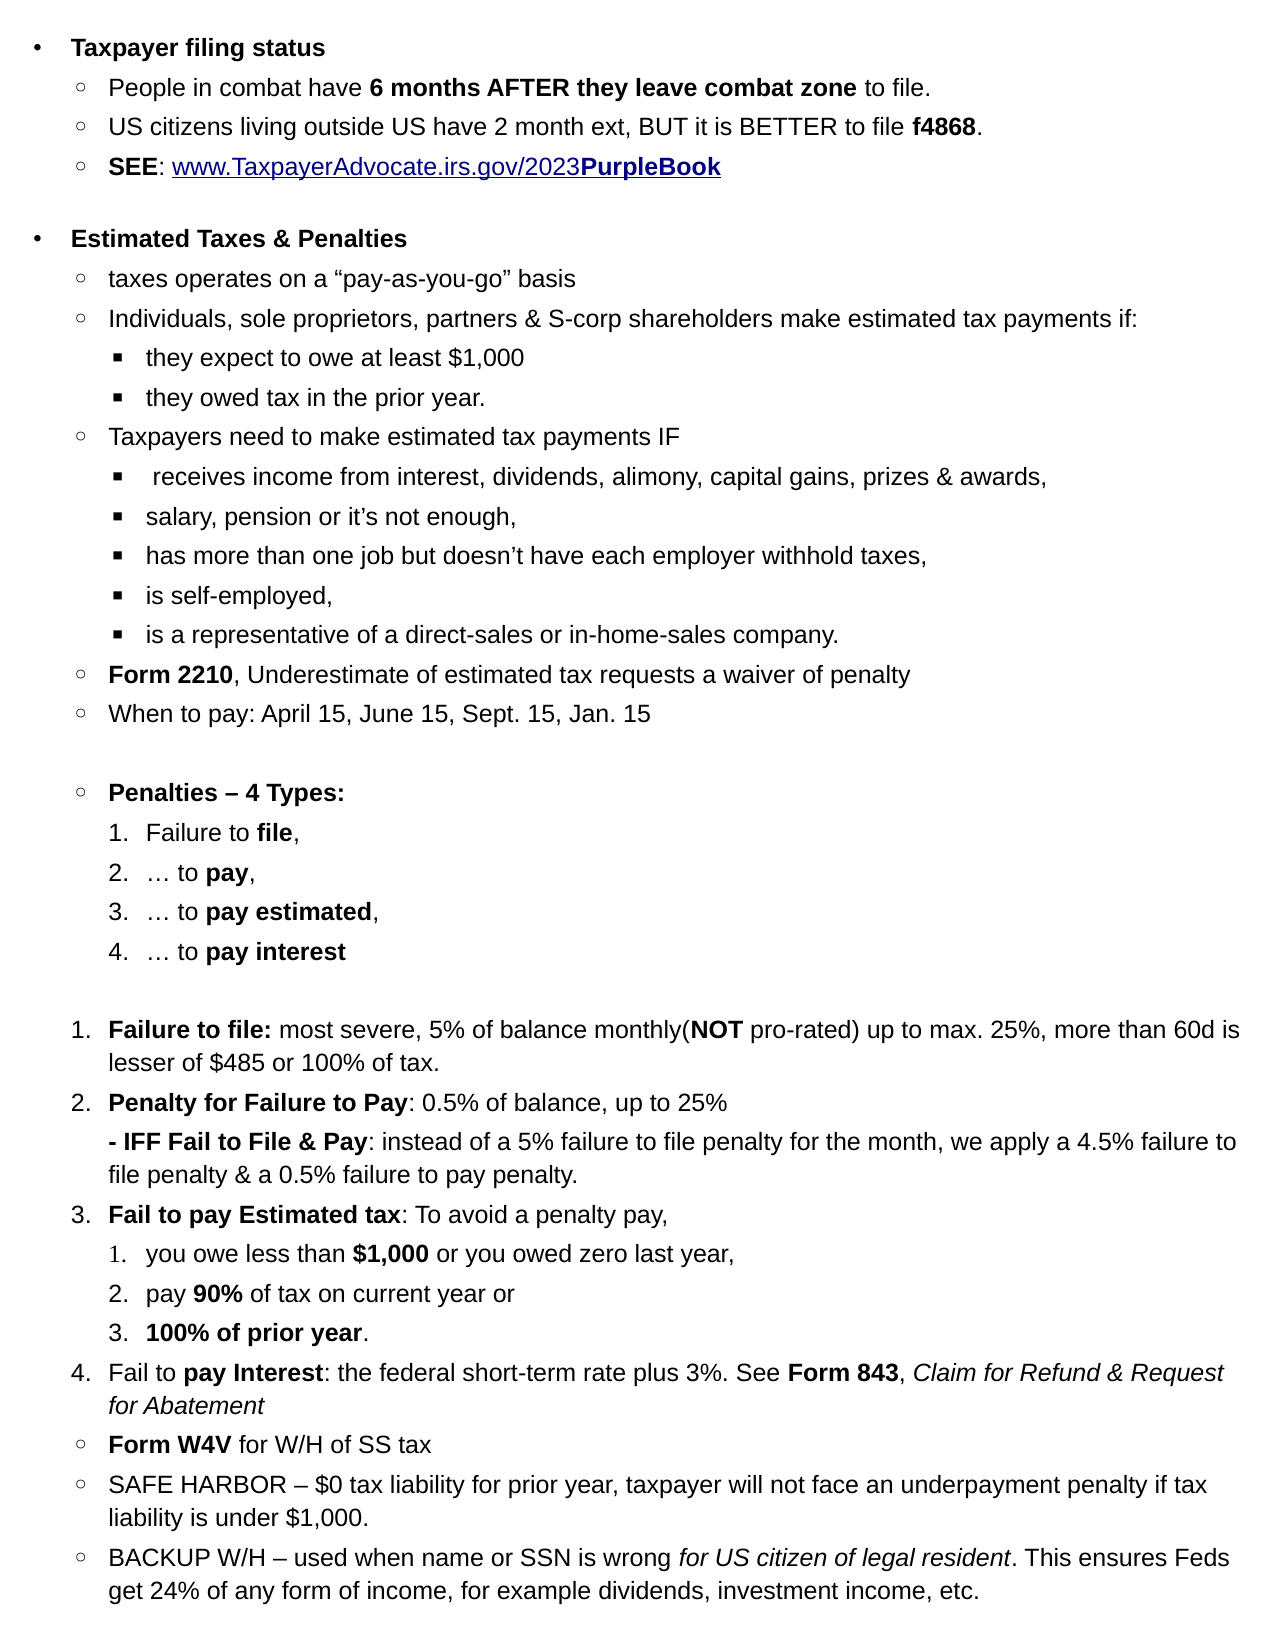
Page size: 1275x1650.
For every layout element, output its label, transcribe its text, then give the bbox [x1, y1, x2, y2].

list receives income from interest, dividends, alimony, capital gains, prizes & awards, [108, 462, 1242, 491]
list Taxpayers need to make estimated tax payments IF [71, 422, 1242, 451]
list Penalties – 4 Types: [71, 778, 1242, 807]
list Failure to file, [108, 818, 1242, 847]
list pay 90% of tax on current year or [108, 1279, 1242, 1308]
list Taxpayer filing status [33, 33, 1242, 62]
list … to pay interest [108, 936, 1242, 965]
list is self-employed, [108, 581, 1242, 609]
list Fail to pay Estimated tax: To avoid a penalty pay, [71, 1200, 1242, 1229]
list they owed tax in the prior year. [108, 383, 1242, 412]
list When to pay: April 15, June 15, Sept. 15, Jan. 15 [71, 699, 1242, 728]
list SAFE HARBOR – $0 tax liability for prior year, taxpayer will not face an underpayment penalty if tax liability is under $1,000. [71, 1470, 1242, 1532]
list … to pay estimated, [108, 897, 1242, 926]
list SEE: www.TaxpayerAdvocate.irs.gov/2023PurpleBook [71, 152, 1242, 214]
list - IFF Fail to File & Pay: instead of a 5% failure to file penalty for the month, we apply a 4.5% failure to file penalty & a 0.5% failure to pay penalty. [71, 1127, 1242, 1189]
list they expect to owe at least $1,000 [108, 343, 1242, 372]
list Failure to file: most severe, 5% of balance monthly(NOT pro-rated) up to max. 25%, more than 60d is lesser of $485 or 100% of tax. [71, 1015, 1242, 1077]
list has more than one job but doesn’t have each employer withhold taxes, [108, 541, 1242, 570]
list Penalty for Failure to Pay: 0.5% of balance, up to 25% [71, 1088, 1242, 1117]
list Form 2210, Underestimate of estimated tax requests a waiver of penalty [71, 660, 1242, 689]
list US citizens living outside US have 2 month ext, BUT it is BETTER to file f4868. [71, 112, 1242, 141]
list BACKUP W/H – used when name or SSN is wrong for US citizen of legal resident. This ensures Feds get 24% of any form of income, for example dividends, investment income, etc. [71, 1543, 1242, 1604]
list salary, pension or it’s not enough, [108, 501, 1242, 530]
list Fail to pay Interest: the federal short-term rate plus 3%. See Form 843, Claim for Refund & Request for Abatement [71, 1358, 1242, 1420]
list Form W4V for W/H of SS tax [71, 1430, 1242, 1459]
list taxes operates on a “pay-as-you-go” basis [71, 264, 1242, 293]
list Estimated Taxes & Penalties [33, 224, 1242, 253]
list you owe less than $1,000 or you owed zero last year, [108, 1239, 1242, 1268]
list Individuals, sole proprietors, partners & S-corp shareholders make estimated tax payments if: [71, 303, 1242, 332]
list is a representative of a direct-sales or in-home-sales company. [108, 620, 1242, 649]
list 100% of prior year. [108, 1318, 1242, 1347]
list … to pay, [108, 857, 1242, 886]
list People in combat have 6 months AFTER they leave combat zone to file. [71, 73, 1242, 101]
